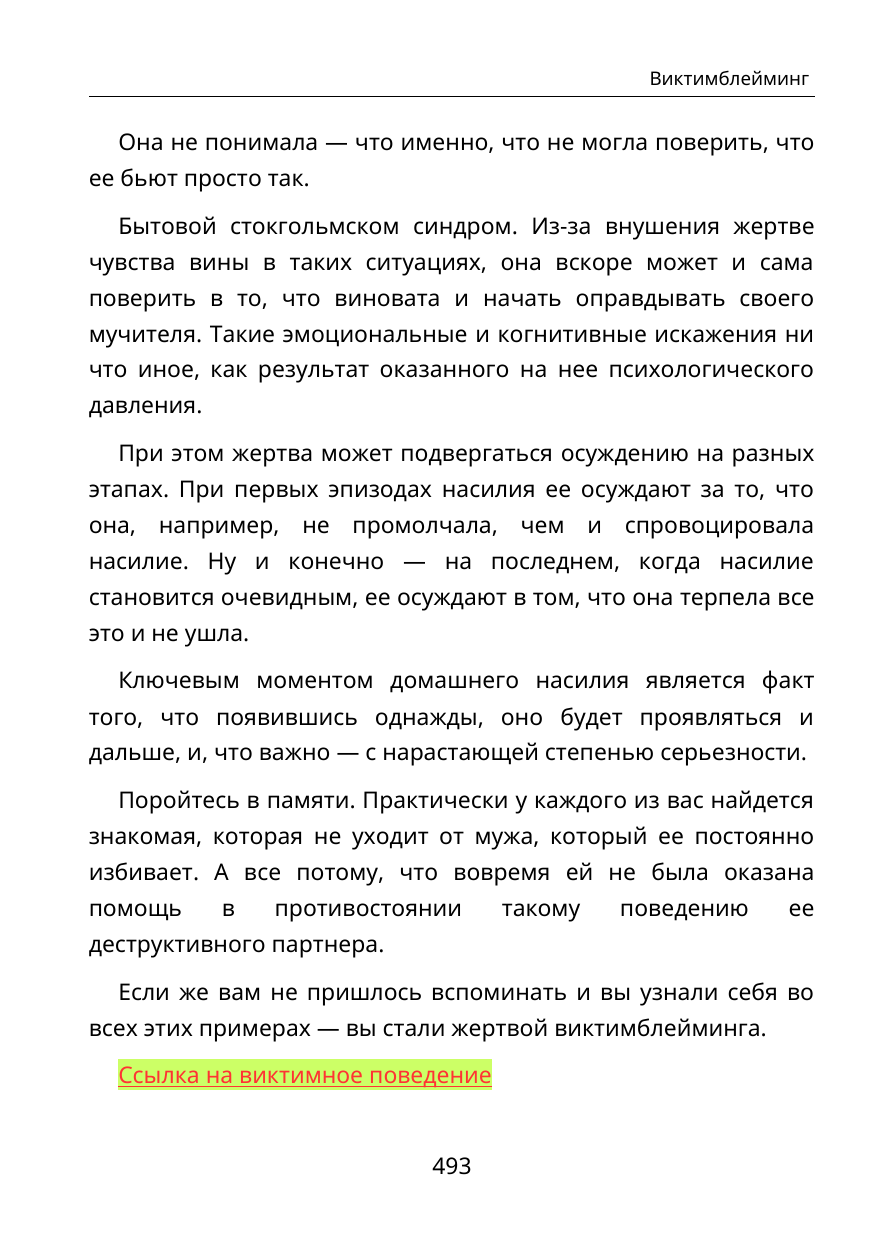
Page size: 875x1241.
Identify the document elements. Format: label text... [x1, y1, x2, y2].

text Ключевым моментом домашнего насилия является факт того, что появившись однажды, оно будет проявляться и дальше, и, что важно — с нарастающей степенью серьезности. [88, 664, 815, 768]
text Поройтесь в памяти. Практически у каждого из вас найдется знакомая, которая не уходит от мужа, который ее постоянно избивает. А все потому, что вовремя ей не была оказана помощь в противостоянии такому поведению ее деструктивного партнера. [88, 784, 815, 959]
text Если же вам не пришлось вспоминать и вы узнали себя во всех этих примерах — вы стали жертвой виктимблейминга. [88, 976, 815, 1043]
text Она не понимала — что именно, что не могла поверить, что ее бьют просто так. [88, 126, 815, 193]
text Ссылка на виктимное поведение [88, 1059, 815, 1090]
text При этом жертва может подвергаться осуждению на разных этапах. При первых эпизодах насилия ее осуждают за то, что она, например, не промолчала, чем и спровоцировала насилие. Ну и конечно — на последнем, когда насилие становится очевидным, ее осуждают в том, что она терпела все это и не ушла. [88, 437, 815, 648]
text Бытовой стокгольмском синдром. Из-за внушения жертве чувства вины в таких ситуациях, она вскоре может и сама поверить в то, что виновата и начать оправдывать своего мучителя. Такие эмоциональные и когнитивные искажения ни что иное, как результат оказанного на нее психологического давления. [88, 210, 815, 421]
